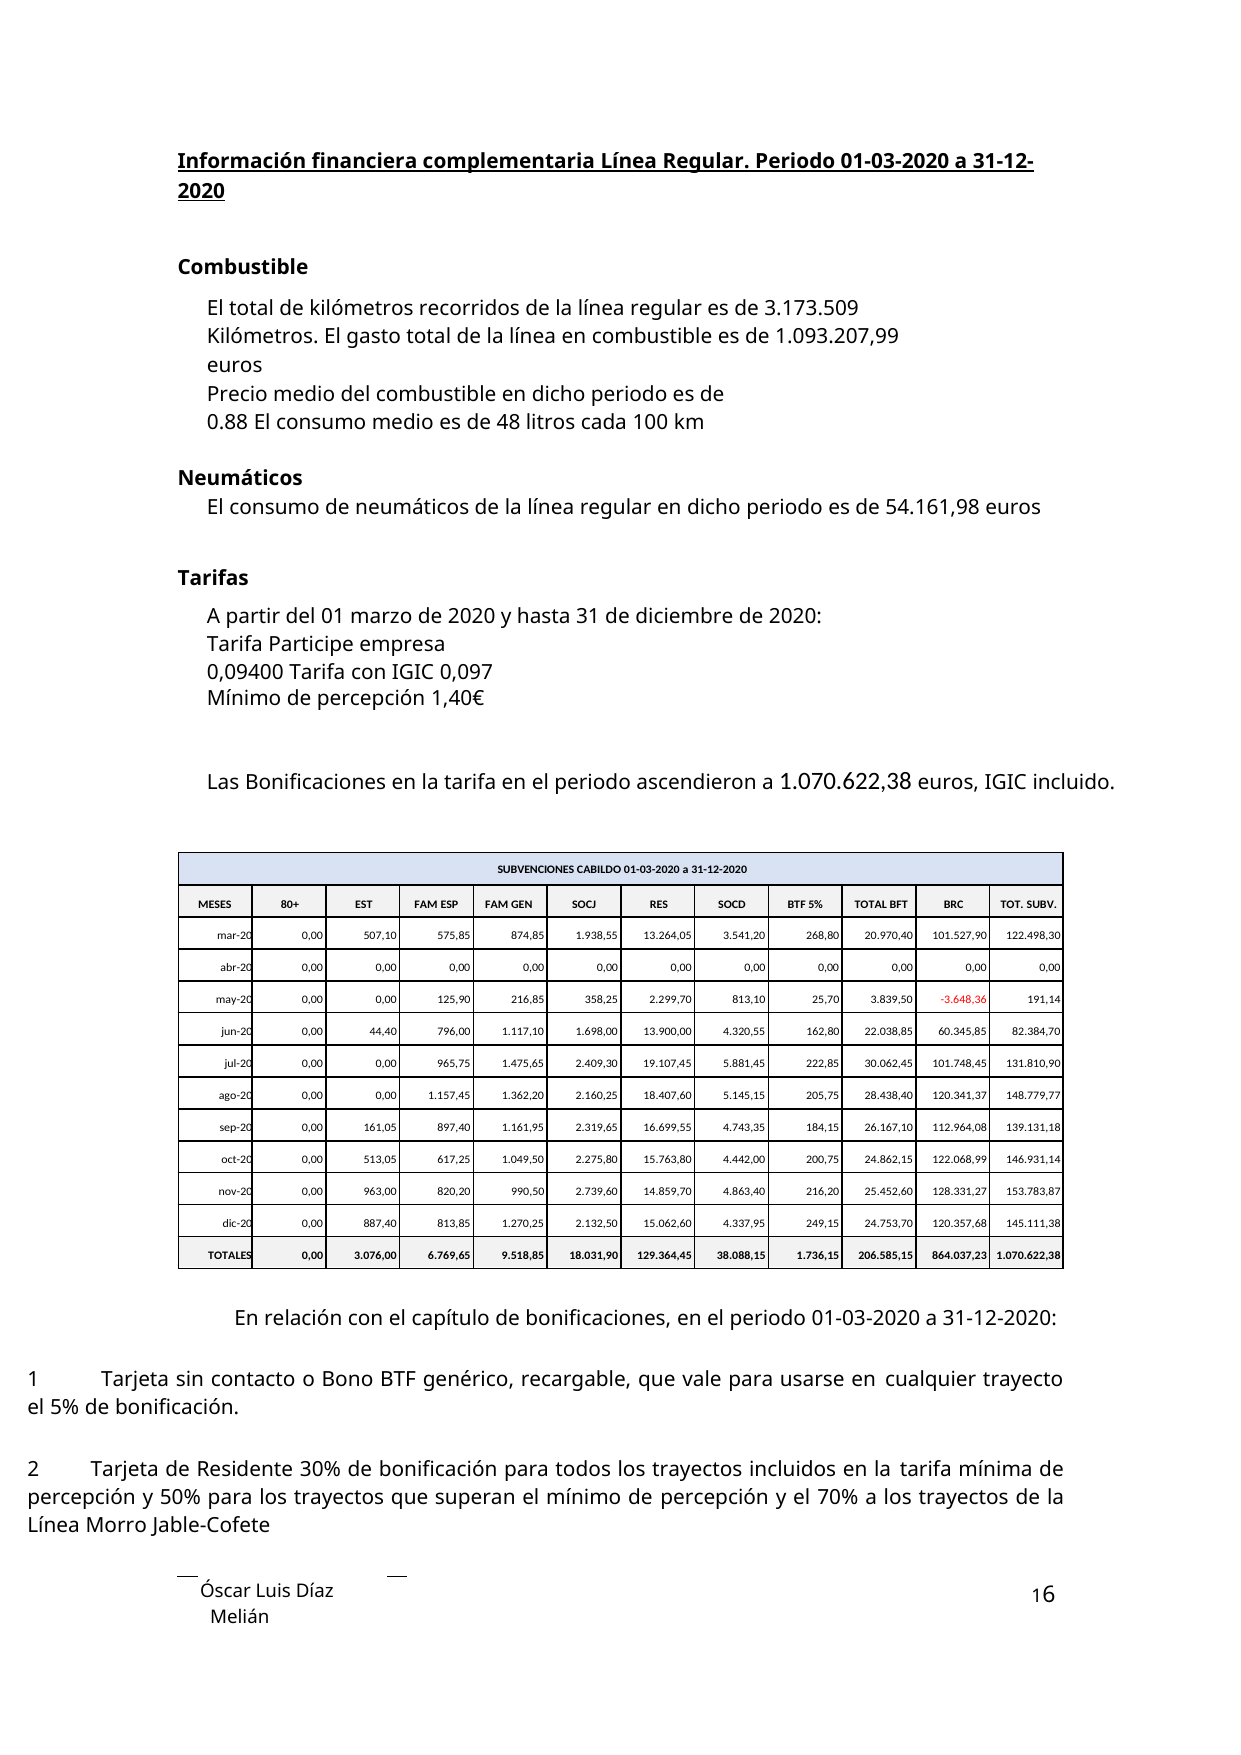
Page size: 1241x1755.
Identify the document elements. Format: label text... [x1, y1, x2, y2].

table_cell 0,00 [843, 950, 915, 980]
table_cell jun-20 [179, 1013, 251, 1044]
table_cell 4.743,35 [695, 1110, 768, 1140]
table_cell TOTALES [179, 1237, 251, 1267]
table_cell 0,00 [253, 1046, 325, 1076]
table_cell 358,25 [548, 982, 620, 1012]
table_cell 222,85 [769, 1046, 841, 1076]
table_cell 963,00 [327, 1173, 399, 1204]
table_cell 191,14 [990, 982, 1062, 1012]
table_cell 2.275,80 [548, 1142, 620, 1172]
table_cell 129.364,45 [622, 1237, 694, 1267]
table_cell 0,00 [253, 1173, 325, 1204]
table_cell 0,00 [917, 950, 989, 980]
table_cell 1.157,45 [400, 1078, 473, 1108]
table_cell 82.384,70 [990, 1013, 1062, 1044]
table_cell TOT. SUBV. [990, 886, 1062, 916]
table_cell 161,05 [327, 1110, 399, 1140]
table_cell RES [622, 886, 694, 916]
table_cell 0,00 [253, 950, 325, 980]
table_cell 184,15 [769, 1110, 841, 1140]
table_cell 19.107,45 [622, 1046, 694, 1076]
table_cell abr-20 [179, 950, 251, 980]
table_cell 1.117,10 [474, 1013, 546, 1044]
table_cell 0,00 [695, 950, 768, 980]
table_cell may-20 [179, 982, 251, 1012]
table_cell 13.264,05 [622, 918, 694, 948]
text Precio medio del combustible en dicho periodo es de 0.88 El consumo medio es de 48 litros cada 100 km [207, 379, 739, 436]
table_cell 6.769,65 [400, 1237, 473, 1267]
table_cell 2.132,50 [548, 1205, 620, 1236]
table_cell 0,00 [253, 982, 325, 1012]
table_cell 216,85 [474, 982, 546, 1012]
table_cell SOCJ [548, 886, 620, 916]
table_cell 0,00 [327, 1046, 399, 1076]
table_cell 1.475,65 [474, 1046, 546, 1076]
text El consumo de neumáticos de la línea regular en dicho periodo es de 54.161,98 euros [207, 492, 1230, 521]
table_cell 2.160,25 [548, 1078, 620, 1108]
table_cell 990,50 [474, 1173, 546, 1204]
table_cell 15.763,80 [622, 1142, 694, 1172]
table_cell 874,85 [474, 918, 546, 948]
table_cell 112.964,08 [917, 1110, 989, 1140]
table_cell 2.739,60 [548, 1173, 620, 1204]
table_cell 131.810,90 [990, 1046, 1062, 1076]
table_cell 0,00 [327, 950, 399, 980]
table_cell 3.541,20 [695, 918, 768, 948]
table_cell dic-20 [179, 1205, 251, 1236]
table_cell 820,20 [400, 1173, 473, 1204]
table_cell 0,00 [253, 1237, 325, 1267]
table_cell 0,00 [253, 1142, 325, 1172]
table_cell 60.345,85 [917, 1013, 989, 1044]
table_cell 2.319,65 [548, 1110, 620, 1140]
table_cell 1.270,25 [474, 1205, 546, 1236]
table_cell BTF 5% [769, 886, 841, 916]
subtitle Información financiera complementaria Línea Regular. Periodo 01-03-2020 a 31-12- 2020 [177, 146, 1064, 204]
table_cell 205,75 [769, 1078, 841, 1108]
table_cell 1.049,50 [474, 1142, 546, 1172]
table_cell MESES [179, 886, 251, 916]
text Neumáticos [177, 463, 1230, 492]
table_cell 813,85 [400, 1205, 473, 1236]
text Tarifas [177, 563, 1230, 591]
table_cell 4.320,55 [695, 1013, 768, 1044]
table_cell 3.076,00 [327, 1237, 399, 1267]
table_cell 120.357,68 [917, 1205, 989, 1236]
table_cell jul-20 [179, 1046, 251, 1076]
table_cell -3.648,36 [917, 982, 989, 1012]
table_cell 864.037,23 [917, 1237, 989, 1267]
table_cell 14.859,70 [622, 1173, 694, 1204]
table_cell 4.442,00 [695, 1142, 768, 1172]
table_cell 1.736,15 [769, 1237, 841, 1267]
table_cell sep-20 [179, 1110, 251, 1140]
table_cell 0,00 [990, 950, 1062, 980]
table_cell 15.062,60 [622, 1205, 694, 1236]
table_cell oct-20 [179, 1142, 251, 1172]
table_cell 5.881,45 [695, 1046, 768, 1076]
table_cell 216,20 [769, 1173, 841, 1204]
table_cell 153.783,87 [990, 1173, 1062, 1204]
table_cell 0,00 [253, 1013, 325, 1044]
table_cell 80+ [253, 886, 325, 916]
text A partir del 01 marzo de 2020 y hasta 31 de diciembre de 2020: [207, 604, 1230, 629]
text Mínimo de percepción 1,40€ [207, 686, 1230, 711]
table_cell 25.452,60 [843, 1173, 915, 1204]
table_cell 146.931,14 [990, 1142, 1062, 1172]
table_cell 122.498,30 [990, 918, 1062, 948]
table_cell 162,80 [769, 1013, 841, 1044]
table_cell 796,00 [400, 1013, 473, 1044]
table_cell 125,90 [400, 982, 473, 1012]
table_cell 26.167,10 [843, 1110, 915, 1140]
table_cell 44,40 [327, 1013, 399, 1044]
table_cell 0,00 [548, 950, 620, 980]
text En relación con el capítulo de bonificaciones, en el periodo 01-03-2020 a 31-12-2020: [61, 1303, 1230, 1331]
table_cell 20.970,40 [843, 918, 915, 948]
table_cell 507,10 [327, 918, 399, 948]
table_cell 120.341,37 [917, 1078, 989, 1108]
table_cell 101.748,45 [917, 1046, 989, 1076]
table_cell 268,80 [769, 918, 841, 948]
table_cell 1.161,95 [474, 1110, 546, 1140]
table_cell 38.088,15 [695, 1237, 768, 1267]
table_cell EST [327, 886, 399, 916]
table_cell 148.779,77 [990, 1078, 1062, 1108]
table_cell 965,75 [400, 1046, 473, 1076]
text Tarifa Participe empresa 0,09400 Tarifa con IGIC 0,097 [207, 629, 513, 686]
table_cell 22.038,85 [843, 1013, 915, 1044]
table_cell 13.900,00 [622, 1013, 694, 1044]
table_cell 1.698,00 [548, 1013, 620, 1044]
table_cell 2.299,70 [622, 982, 694, 1012]
table_cell 145.111,38 [990, 1205, 1062, 1236]
table_cell 4.863,40 [695, 1173, 768, 1204]
table_cell 0,00 [400, 950, 473, 980]
table_cell 0,00 [327, 1078, 399, 1108]
table_cell 813,10 [695, 982, 768, 1012]
table_cell 16.699,55 [622, 1110, 694, 1140]
table_cell 513,05 [327, 1142, 399, 1172]
table_cell 0,00 [253, 918, 325, 948]
table_cell 887,40 [327, 1205, 399, 1236]
table_cell FAM ESP [400, 886, 473, 916]
table_cell 249,15 [769, 1205, 841, 1236]
table_cell 128.331,27 [917, 1173, 989, 1204]
table_cell 200,75 [769, 1142, 841, 1172]
table_cell 5.145,15 [695, 1078, 768, 1108]
text Las Bonificaciones en la tarifa en el periodo ascendieron a 1.070.622,38 euros, IGIC incluido. [207, 765, 1230, 795]
table_cell BRC [917, 886, 989, 916]
table_cell SOCD [695, 886, 768, 916]
table_cell 0,00 [769, 950, 841, 980]
table_cell 0,00 [474, 950, 546, 980]
table_cell 25,70 [769, 982, 841, 1012]
table_cell 3.839,50 [843, 982, 915, 1012]
table_cell 0,00 [253, 1078, 325, 1108]
table_cell 897,40 [400, 1110, 473, 1140]
table_cell 206.585,15 [843, 1237, 915, 1267]
table_cell 24.753,70 [843, 1205, 915, 1236]
table_cell 0,00 [327, 982, 399, 1012]
table_cell TOTAL BFT [843, 886, 915, 916]
table_cell 0,00 [253, 1205, 325, 1236]
table_cell 0,00 [253, 1110, 325, 1140]
table_cell 28.438,40 [843, 1078, 915, 1108]
table_cell 101.527,90 [917, 918, 989, 948]
table_cell 9.518,85 [474, 1237, 546, 1267]
text Combustible [177, 252, 1230, 281]
table_cell 30.062,45 [843, 1046, 915, 1076]
table_cell 575,85 [400, 918, 473, 948]
table_cell FAM GEN [474, 886, 546, 916]
table_cell 617,25 [400, 1142, 473, 1172]
list Tarjeta de Residente 30% de bonificación para todos los trayectos incluidos en la tarifa mínima de percepción y 50% para los trayectos que superan el mínimo de percepción y el 70% a los trayectos de la Línea Morro Jable-Cofete [27, 1454, 1064, 1539]
table_cell nov-20 [179, 1173, 251, 1204]
table_cell 1.938,55 [548, 918, 620, 948]
table_cell 1.070.622,38 [990, 1237, 1062, 1267]
table_cell 2.409,30 [548, 1046, 620, 1076]
table_cell mar-20 [179, 918, 251, 948]
table_header SUBVENCIONES CABILDO 01-03-2020 a 31-12-2020 [179, 853, 1062, 884]
text El total de kilómetros recorridos de la línea regular es de 3.173.509 Kilómetros. El gasto total de la línea en combustible es de 1.093.207,99 euros [207, 293, 937, 378]
table_cell 139.131,18 [990, 1110, 1062, 1140]
table_cell 4.337,95 [695, 1205, 768, 1236]
table_cell 122.068,99 [917, 1142, 989, 1172]
list Tarjeta sin contacto o Bono BTF genérico, recargable, que vale para usarse en cualquier trayecto el 5% de bonificación. [27, 1364, 1063, 1421]
table_cell 24.862,15 [843, 1142, 915, 1172]
table_cell 1.362,20 [474, 1078, 546, 1108]
table_cell 18.031,90 [548, 1237, 620, 1267]
table_cell ago-20 [179, 1078, 251, 1108]
table_cell 18.407,60 [622, 1078, 694, 1108]
table_cell 0,00 [622, 950, 694, 980]
